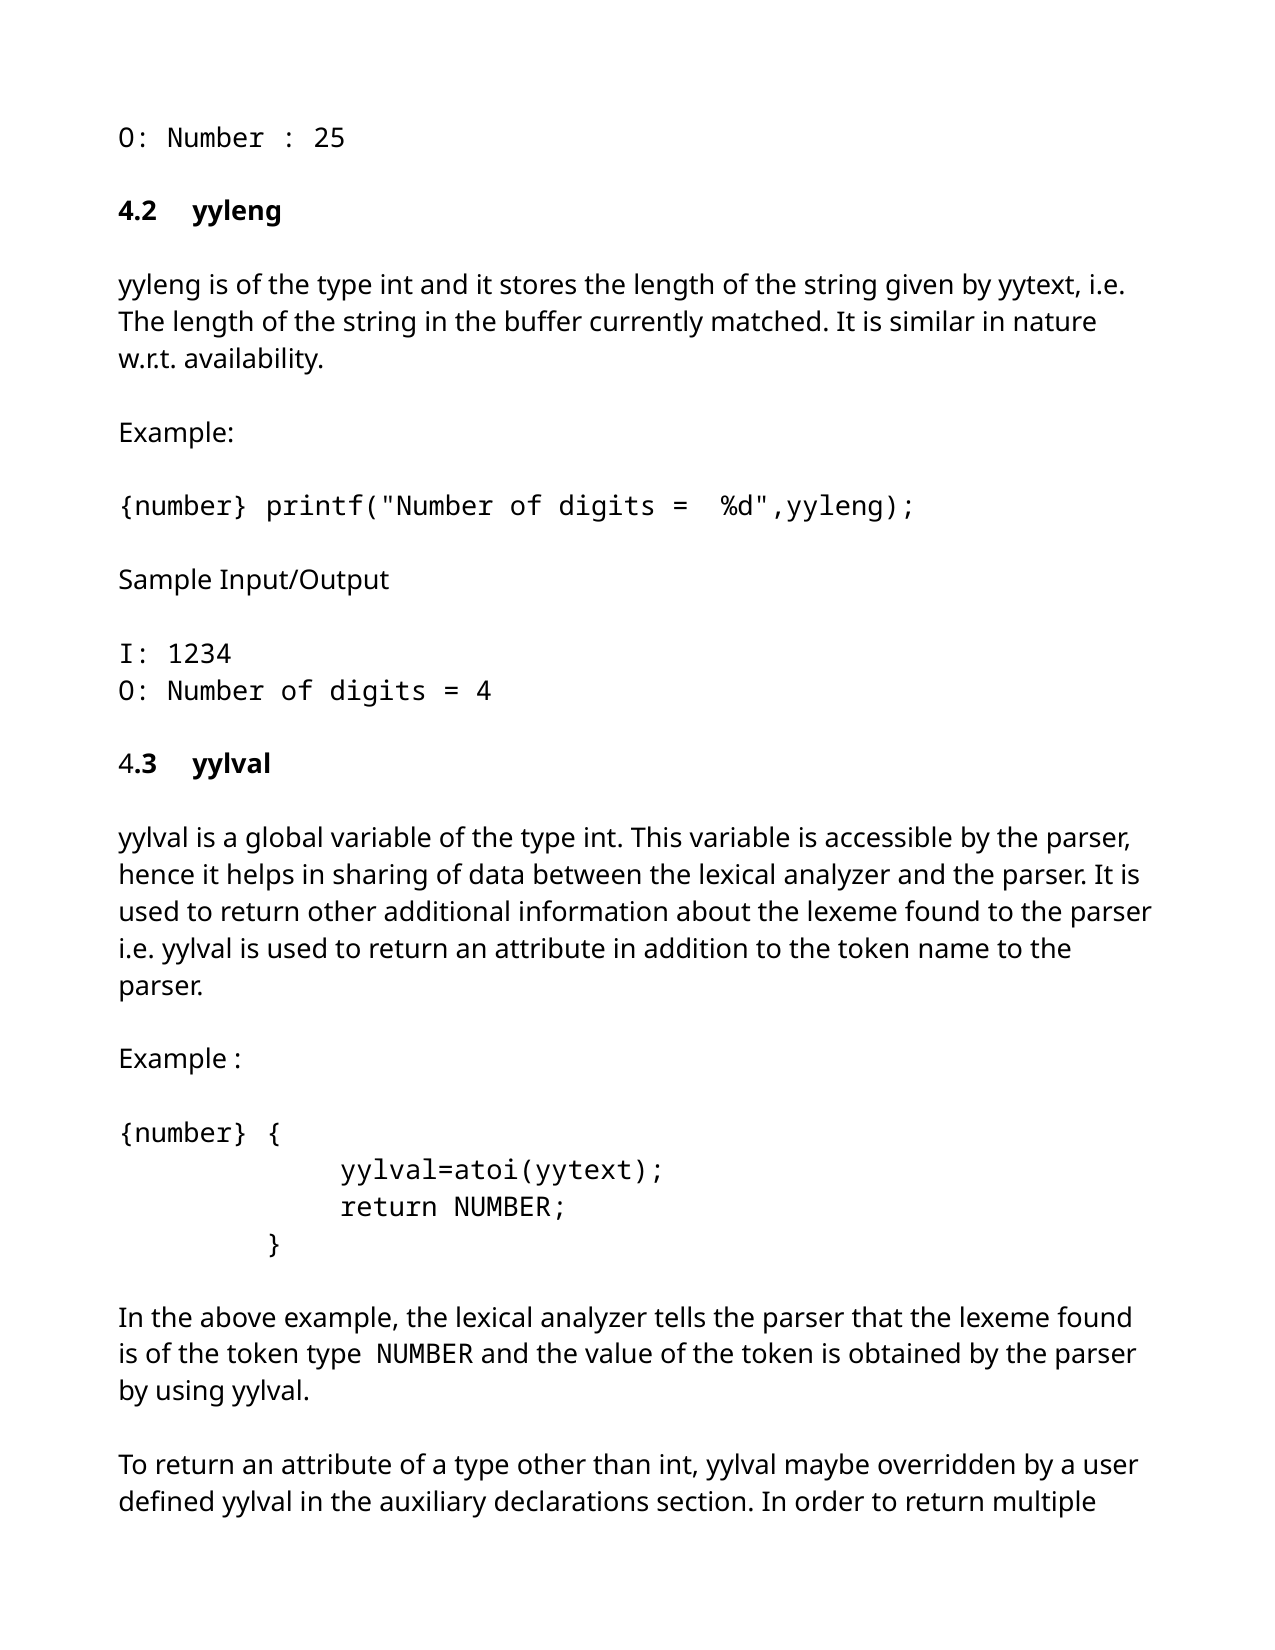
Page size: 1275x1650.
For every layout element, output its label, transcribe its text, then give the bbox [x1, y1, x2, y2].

text yylval is a global variable of the type int. This variable is accessible by the parser, hence it helps in sharing of data between the lexical analyzer and the parser. It is used to return other additional information about the lexeme found to the parser i.e. yylval is used to return an attribute in addition to the token name to the parser. [118, 819, 1157, 1003]
text O: Number : 25 [118, 118, 1157, 155]
text {number} { [118, 1114, 1157, 1151]
text O: Number of digits = 4 [118, 671, 1157, 708]
text yyleng is of the type int and it stores the length of the string given by yytext, i.e. The length of the string in the buffer currently matched. It is similar in nature w.r.t. availability. [118, 266, 1157, 376]
text I: 1234 [118, 634, 1157, 671]
text In the above example, the lexical analyzer tells the parser that the lexeme found is of the token type NUMBER and the value of the token is obtained by the parser by using yylval. [118, 1298, 1157, 1409]
text To return an attribute of a type other than int, yylval maybe overridden by a user defined yylval in the auxiliary declarations section. In order to return multiple [118, 1446, 1157, 1519]
text Example: [118, 413, 1157, 450]
text return NUMBER; [118, 1187, 1157, 1224]
text Example : [118, 1040, 1157, 1077]
text yylval=atoi(yytext); [118, 1151, 1157, 1187]
text } [118, 1224, 1157, 1261]
text 4.2 yyleng [118, 192, 1157, 229]
text Sample Input/Output [118, 561, 1157, 597]
text {number} printf("Number of digits = %d",yyleng); [118, 487, 1157, 524]
text 4.3 yylval [118, 745, 1157, 782]
